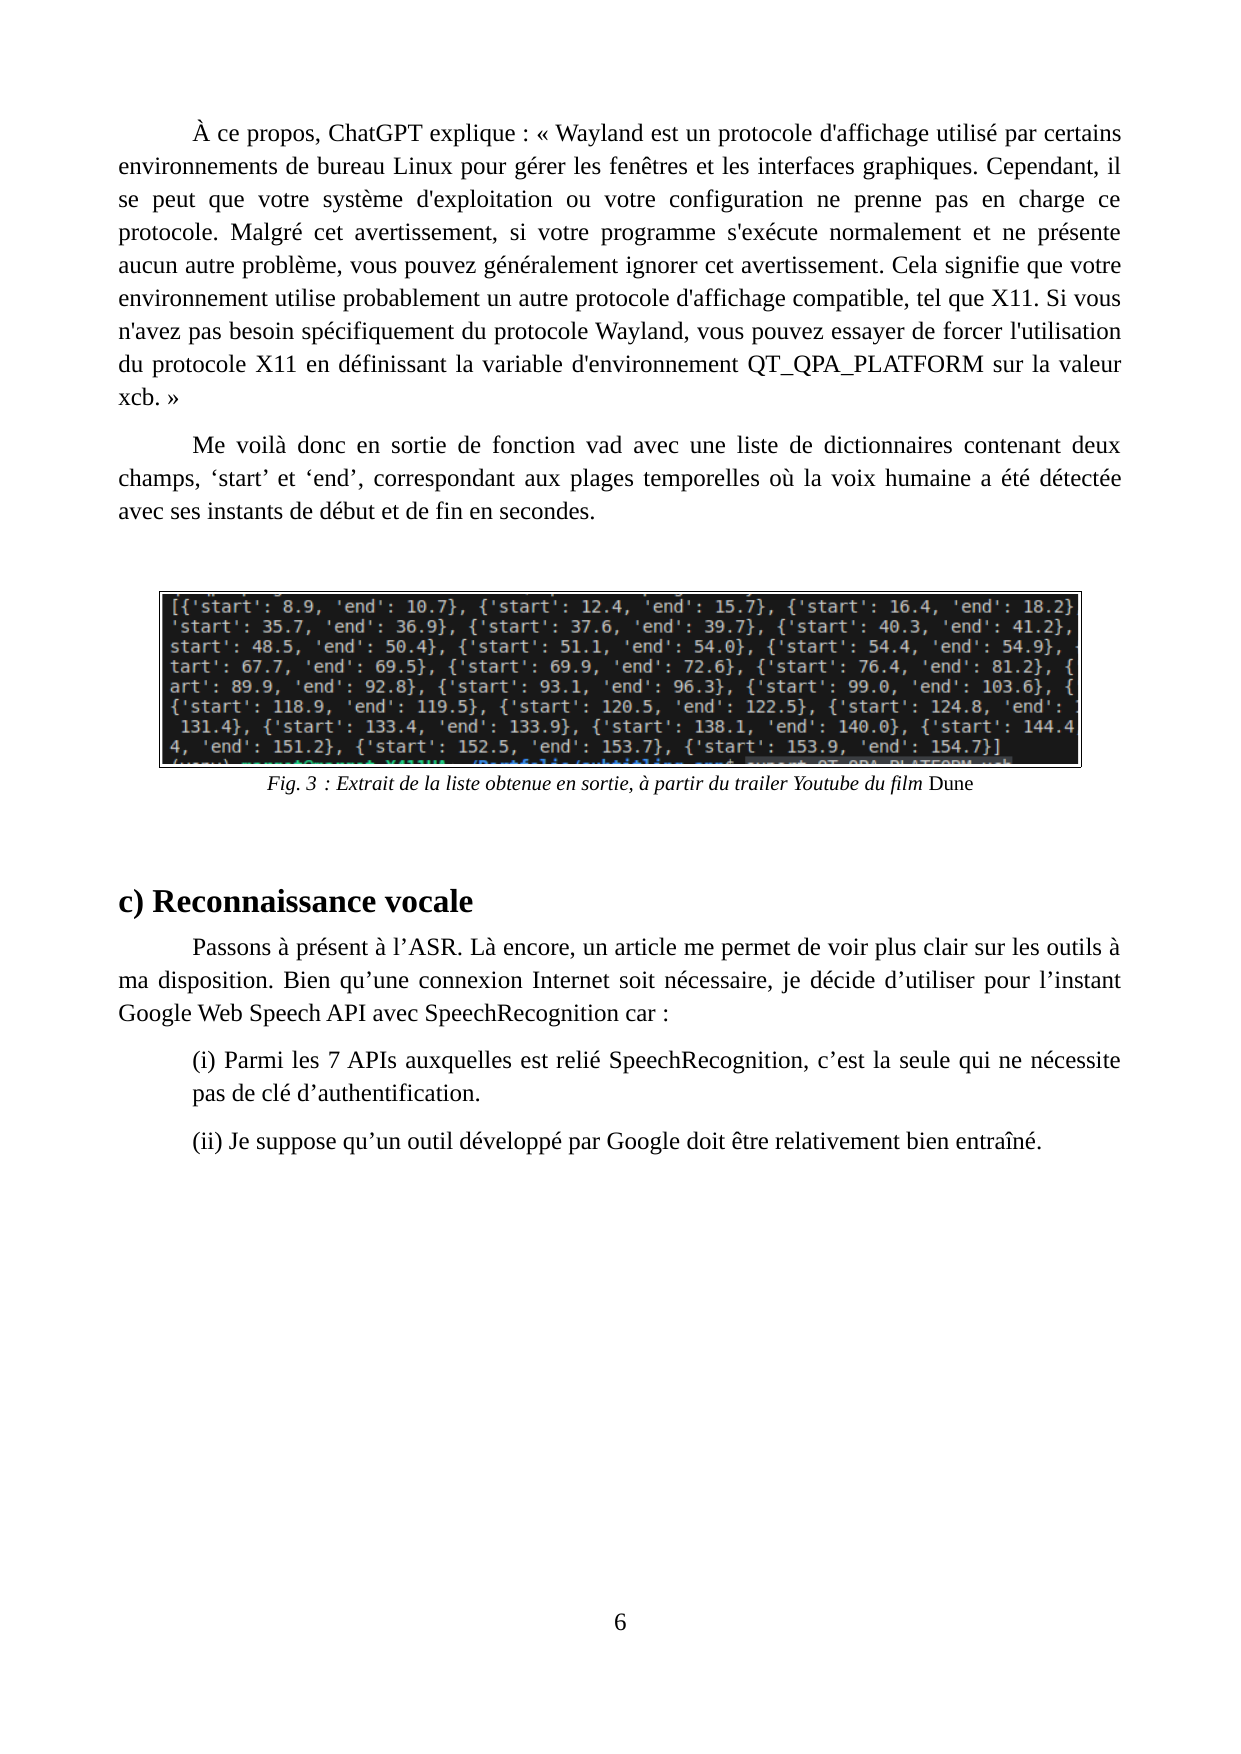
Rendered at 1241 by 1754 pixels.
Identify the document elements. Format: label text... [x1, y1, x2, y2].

picture [162, 594, 1079, 764]
text Passons à présent à l’ASR. Là encore, un article me permet de voir plus clair sur les outils à ma disposition. Bien qu’une connexion Internet soit nécessaire, je décide d’utiliser pour l’instant Google Web Speech API avec SpeechRecognition car : [118, 932, 1122, 1027]
subtitle c) Reconnaissance vocale [118, 881, 1122, 919]
text (i) Parmi les 7 APIs auxquelles est relié SpeechRecognition, c’est la seule qui ne nécessite pas de clé d’authentification. [192, 1046, 1122, 1107]
text Fig. 3 : Extrait de la liste obtenue en sortie, à partir du trailer Youtube du film Dune [118, 764, 1122, 794]
text Me voilà donc en sortie de fonction vad avec une liste de dictionnaires contenant deux champs, ‘start’ et ‘end’, correspondant aux plages temporelles où la voix humaine a été détectée avec ses instants de début et de fin en secondes. [118, 430, 1122, 525]
text À ce propos, ChatGPT explique : « Wayland est un protocole d'affichage utilisé par certains environnements de bureau Linux pour gérer les fenêtres et les interfaces graphiques. Cependant, il se peut que votre système d'exploitation ou votre configuration ne prenne pas en charge ce protocole. Malgré cet avertissement, si votre programme s'exécute normalement et ne présente aucun autre problème, vous pouvez généralement ignorer cet avertissement. Cela signifie que votre environnement utilise probablement un autre protocole d'affichage compatible, tel que X11. Si vous n'avez pas besoin spécifiquement du protocole Wayland, vous pouvez essayer de forcer l'utilisation du protocole X11 en définissant la variable d'environnement QT_QPA_PLATFORM sur la valeur xcb. » [118, 118, 1122, 411]
text (ii) Je suppose qu’un outil développé par Google doit être relativement bien entraîné. [192, 1126, 1122, 1155]
